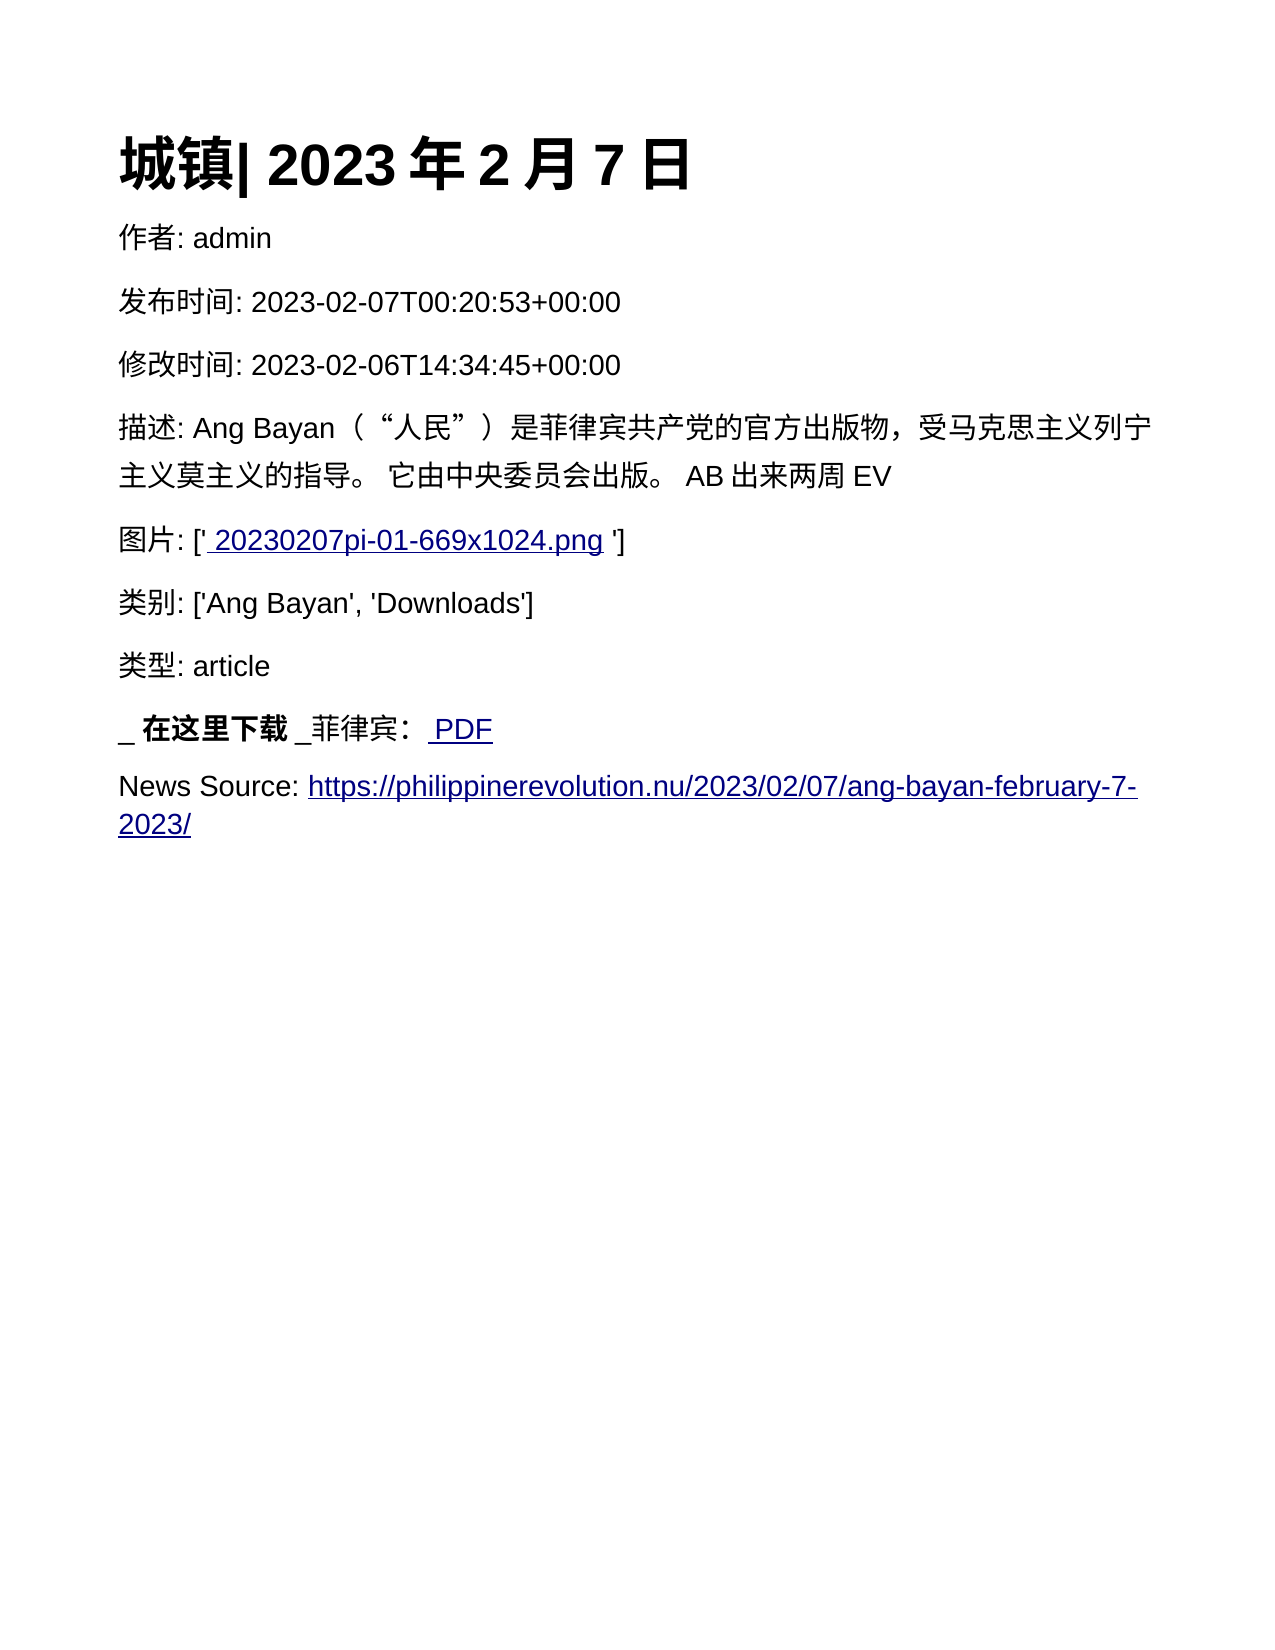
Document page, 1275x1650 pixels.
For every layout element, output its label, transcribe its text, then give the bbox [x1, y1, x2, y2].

text 类型: article [118, 642, 1157, 685]
text 类别: ['Ang Bayan', 'Downloads'] [118, 579, 1157, 622]
text _ 在这里下载 _菲律宾： PDF [118, 706, 1157, 748]
text 图片: [' 20230207pi-01-669x1024.png '] [118, 516, 1157, 558]
text 发布时间: 2023-02-07T00:20:53+00:00 [118, 278, 1157, 321]
text 描述: Ang Bayan（“人民”）是菲律宾共产党的官方出版物，受马克思主义列宁主义莫主义的指导。 它由中央委员会出版。 AB出来两周EV [118, 404, 1157, 495]
text 作者: admin [118, 215, 1157, 257]
text News Source: https://philippinerevolution.nu/2023/02/07/ang-bayan-february-7-2023/ [118, 769, 1157, 841]
text 修改时间: 2023-02-06T14:34:45+00:00 [118, 341, 1157, 384]
subtitle 城镇| 2023年2月7日 [118, 118, 1157, 203]
